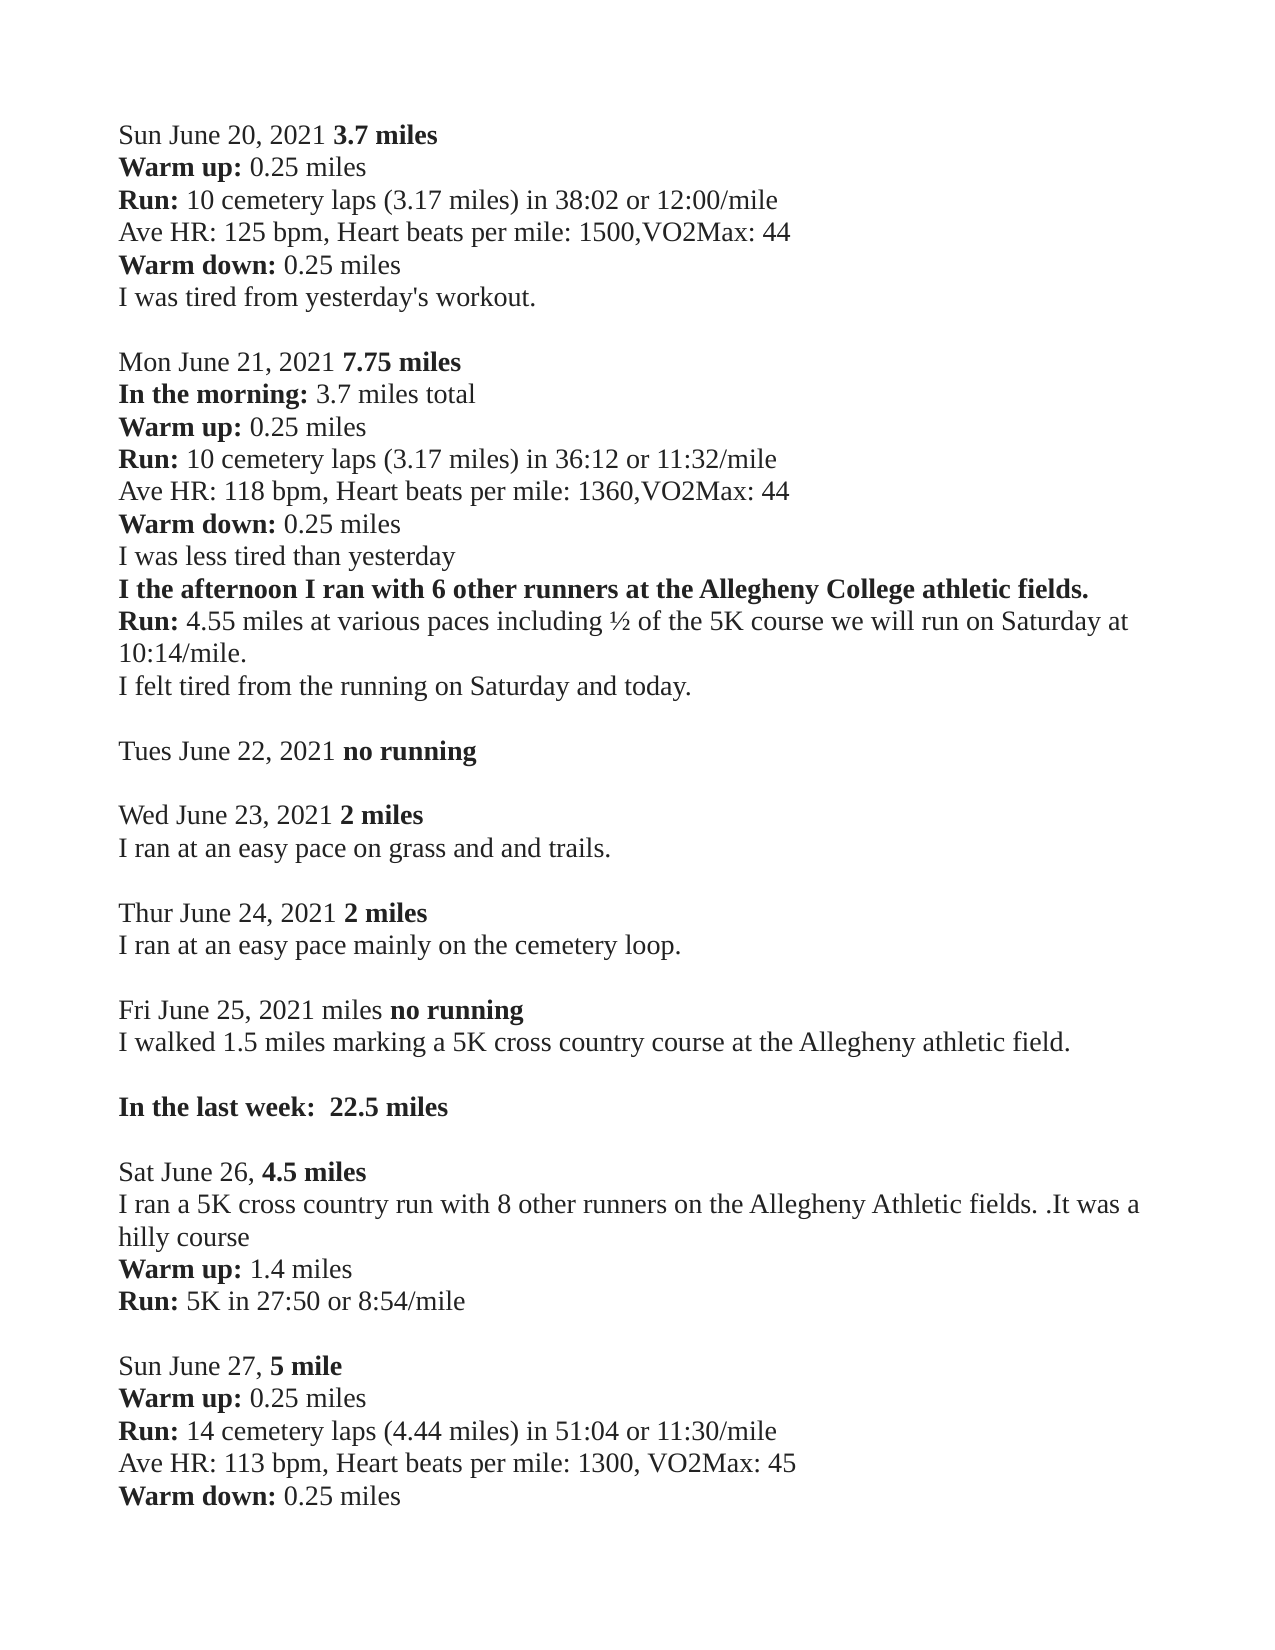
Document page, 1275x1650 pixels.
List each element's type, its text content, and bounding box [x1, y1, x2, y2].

text Thur June 24, 2021 2 miles [118, 896, 1161, 928]
text I ran at an easy pace mainly on the cemetery loop. [118, 928, 1161, 960]
text I felt tired from the running on Saturday and today. [118, 669, 1161, 701]
text In the last week: 22.5 miles [118, 1090, 1161, 1122]
text I was tired from yesterday's workout. [118, 280, 1161, 312]
text Run: 4.55 miles at various paces including ½ of the 5K course we will run on Saturday at 10:14/mile. [118, 604, 1161, 669]
text In the morning: 3.7 miles total [118, 377, 1161, 410]
text Fri June 25, 2021 miles no running [118, 993, 1161, 1025]
text Mon June 21, 2021 7.75 miles [118, 345, 1161, 377]
text Tues June 22, 2021 no running [118, 734, 1161, 766]
text I walked 1.5 miles marking a 5K cross country course at the Allegheny athletic field. [118, 1025, 1161, 1058]
text Warm down: 0.25 miles [118, 1479, 1161, 1511]
text Run: 10 cemetery laps (3.17 miles) in 38:02 or 12:00/mile [118, 183, 1161, 215]
text Ave HR: 125 bpm, Heart beats per mile: 1500,VO2Max: 44 [118, 215, 1161, 248]
text Warm down: 0.25 miles [118, 248, 1161, 280]
text Sun June 27, 5 mile [118, 1349, 1161, 1382]
text I ran a 5K cross country run with 8 other runners on the Allegheny Athletic fields. .It was a hilly course [118, 1187, 1161, 1252]
text Run: 5K in 27:50 or 8:54/mile [118, 1284, 1161, 1317]
text Warm up: 0.25 miles [118, 151, 1161, 183]
text Warm down: 0.25 miles [118, 507, 1161, 539]
text Warm up: 1.4 miles [118, 1252, 1161, 1284]
text Run: 14 cemetery laps (4.44 miles) in 51:04 or 11:30/mile [118, 1414, 1161, 1446]
text Wed June 23, 2021 2 miles [118, 798, 1161, 831]
text Sat June 26, 4.5 miles [118, 1155, 1161, 1187]
text Ave HR: 113 bpm, Heart beats per mile: 1300, VO2Max: 45 [118, 1446, 1161, 1479]
text I ran at an easy pace on grass and and trails. [118, 831, 1161, 863]
text I was less tired than yesterday [118, 539, 1161, 572]
text Run: 10 cemetery laps (3.17 miles) in 36:12 or 11:32/mile [118, 442, 1161, 474]
text Warm up: 0.25 miles [118, 1382, 1161, 1414]
text Warm up: 0.25 miles [118, 410, 1161, 442]
text Sun June 20, 2021 3.7 miles [118, 118, 1161, 151]
text I the afternoon I ran with 6 other runners at the Allegheny College athletic fields. [118, 572, 1161, 604]
text Ave HR: 118 bpm, Heart beats per mile: 1360,VO2Max: 44 [118, 474, 1161, 507]
